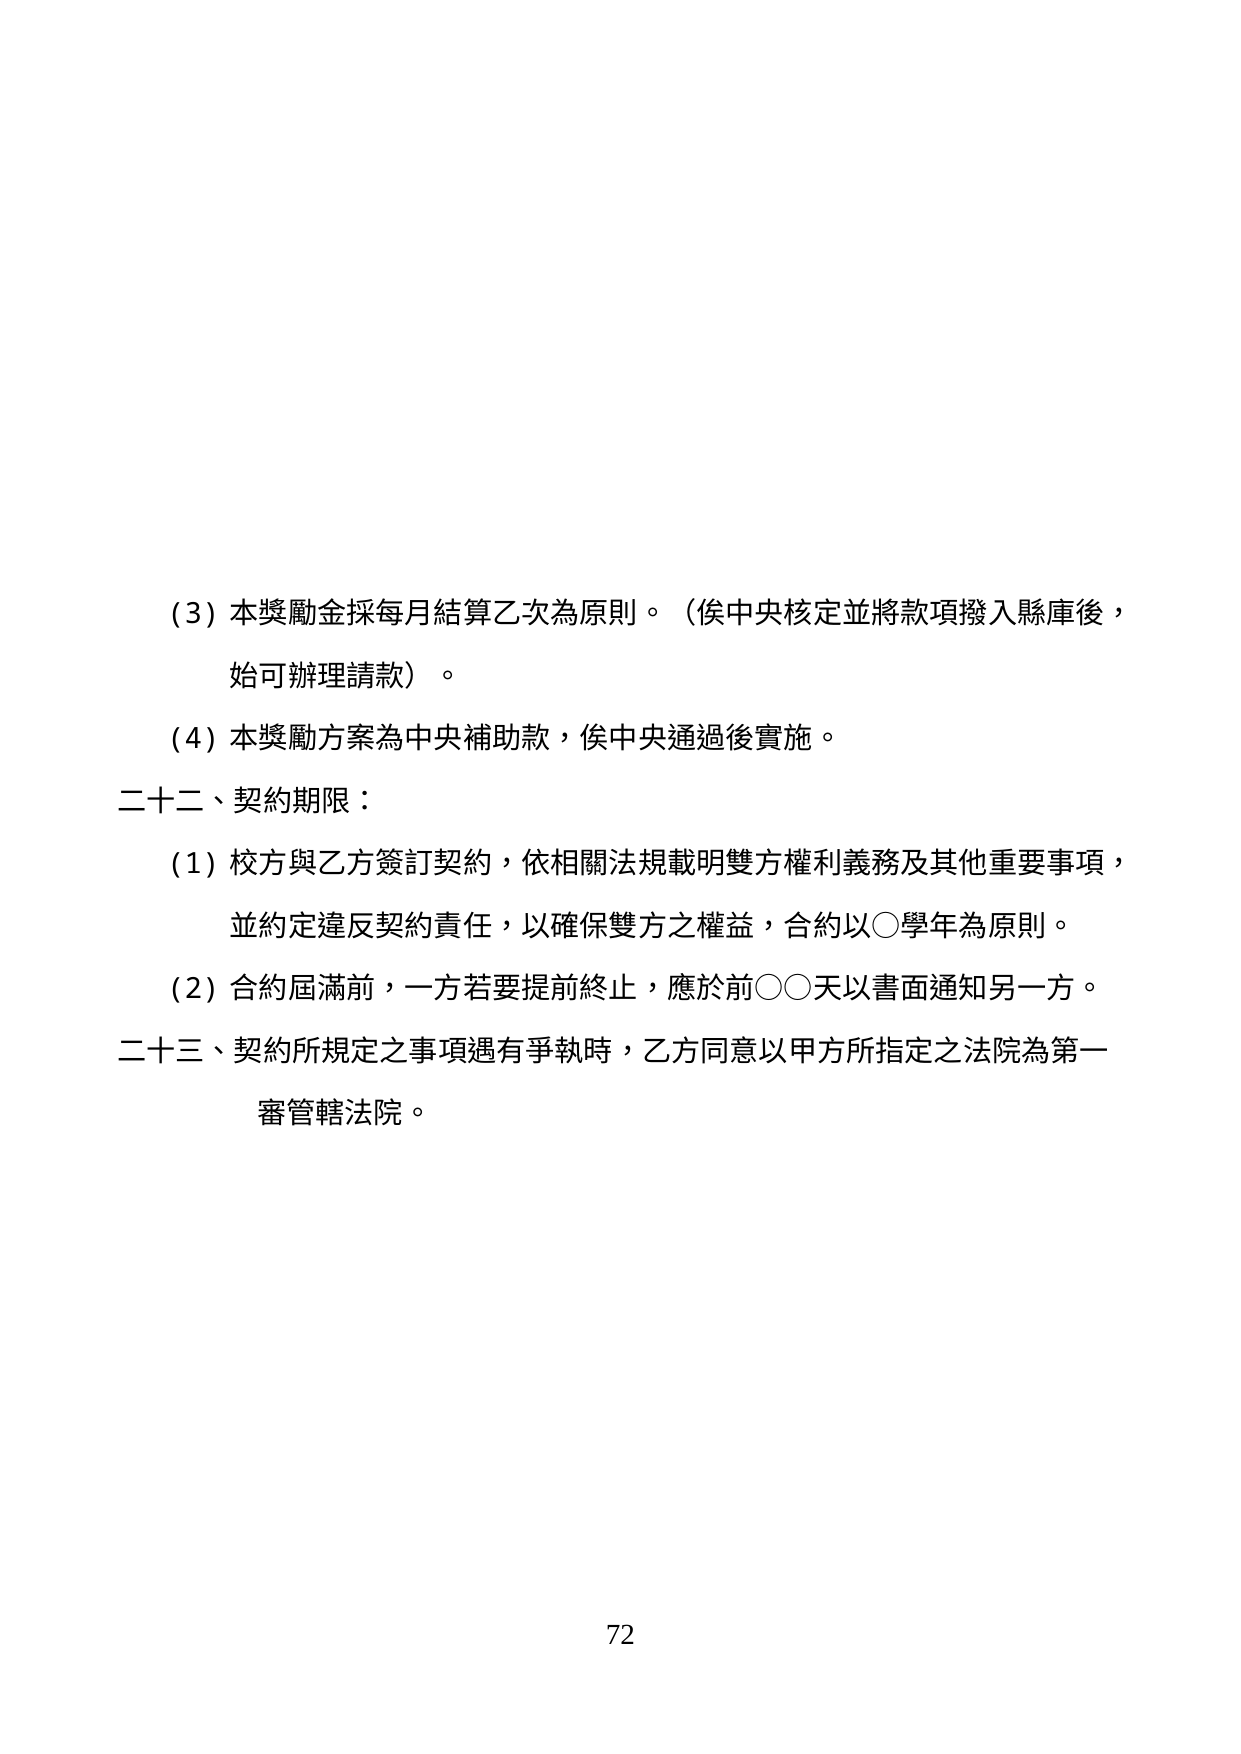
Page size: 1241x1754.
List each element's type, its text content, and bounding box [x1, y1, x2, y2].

text 二十三、契約所規定之事項遇有爭執時，乙方同意以甲方所指定之法院為第一 [117, 1007, 1119, 1069]
list 本獎勵方案為中央補助款，俟中央通過後實施。 [167, 694, 1123, 757]
list 校方與乙方簽訂契約，依相關法規載明雙方權利義務及其他重要事項，並約定違反契約責任，以確保雙方之權益，合約以○學年為原則。 [167, 819, 1123, 944]
list 本獎勵金採每月結算乙次為原則。（俟中央核定並將款項撥入縣庫後，始可辦理請款）。 [167, 569, 1123, 694]
text 二十二、契約期限： [117, 757, 1123, 819]
list 合約屆滿前，一方若要提前終止，應於前○○天以書面通知另一方。 [167, 944, 1123, 1007]
text 審管轄法院。 [117, 1069, 1123, 1132]
